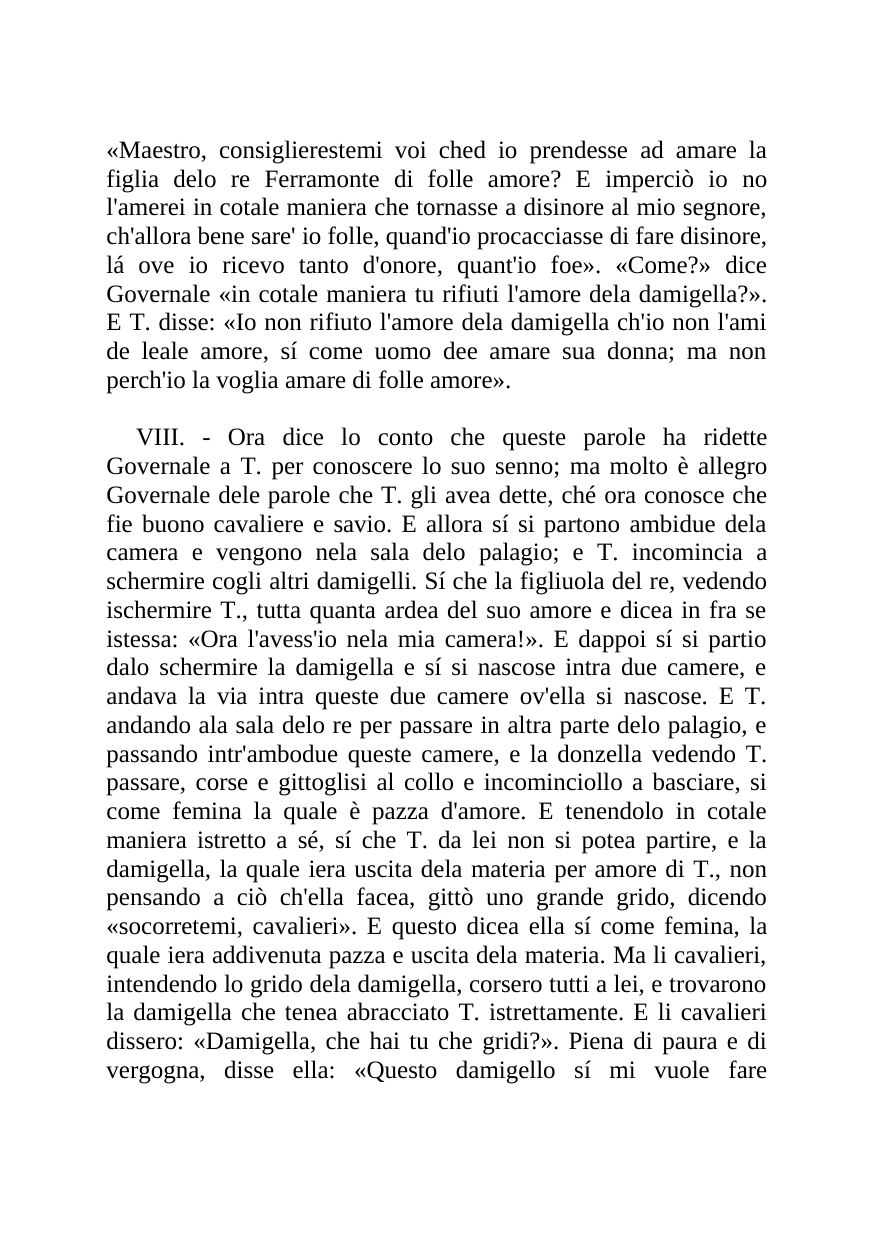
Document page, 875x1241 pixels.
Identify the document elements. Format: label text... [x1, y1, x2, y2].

text «Maestro, consiglierestemi voi ched io prendesse ad amare la figlia delo re Ferramonte di folle amore? E imperciò io no l'amerei in cotale maniera che tornasse a disinore al mio segnore, ch'allora bene sare' io folle, quand'io procacciasse di fare disinore, lá ove io ricevo tanto d'onore, quant'io foe». «Come?» dice Governale «in cotale maniera tu rifiuti l'amore dela damigella?». E T. disse: «Io non rifiuto l'amore dela damigella ch'io non l'ami de leale amore, sí come uomo dee amare sua donna; ma non perch'io la voglia amare di folle amore». [106, 135, 768, 394]
text VIII. - Ora dice lo conto che queste parole ha ridette Governale a T. per conoscere lo suo senno; ma molto è allegro Governale dele parole che T. gli avea dette, ché ora conosce che fie buono cavaliere e savio. E allora sí si partono ambidue dela camera e vengono nela sala delo palagio; e T. incomincia a schermire cogli altri damigelli. Sí che la figliuola del re, vedendo ischermire T., tutta quanta ardea del suo amore e dicea in fra se istessa: «Ora l'avess'io nela mia camera!». E dappoi sí si partio dalo schermire la damigella e sí si nascose intra due camere, e andava la via intra queste due camere ov'ella si nascose. E T. andando ala sala delo re per passare in altra parte delo palagio, e passando intr'ambodue queste camere, e la donzella vedendo T. passare, corse e gittoglisi al collo e incominciollo a basciare, si come femina la quale è pazza d'amore. E tenendolo in cotale maniera istretto a sé, sí che T. da lei non si potea partire, e la damigella, la quale iera uscita dela materia per amore di T., non pensando a ciò ch'ella facea, gittò uno grande grido, dicendo «socorretemi, cavalieri». E questo dicea ella sí come femina, la quale iera addivenuta pazza e uscita dela materia. Ma li cavalieri, intendendo lo grido dela damigella, corsero tutti a lei, e trovarono la damigella che tenea abracciato T. istrettamente. E li cavalieri dissero: «Damigella, che hai tu che gridi?». Piena di paura e di vergogna, disse ella: «Questo damigello sí mi vuole fare [106, 422, 768, 1084]
